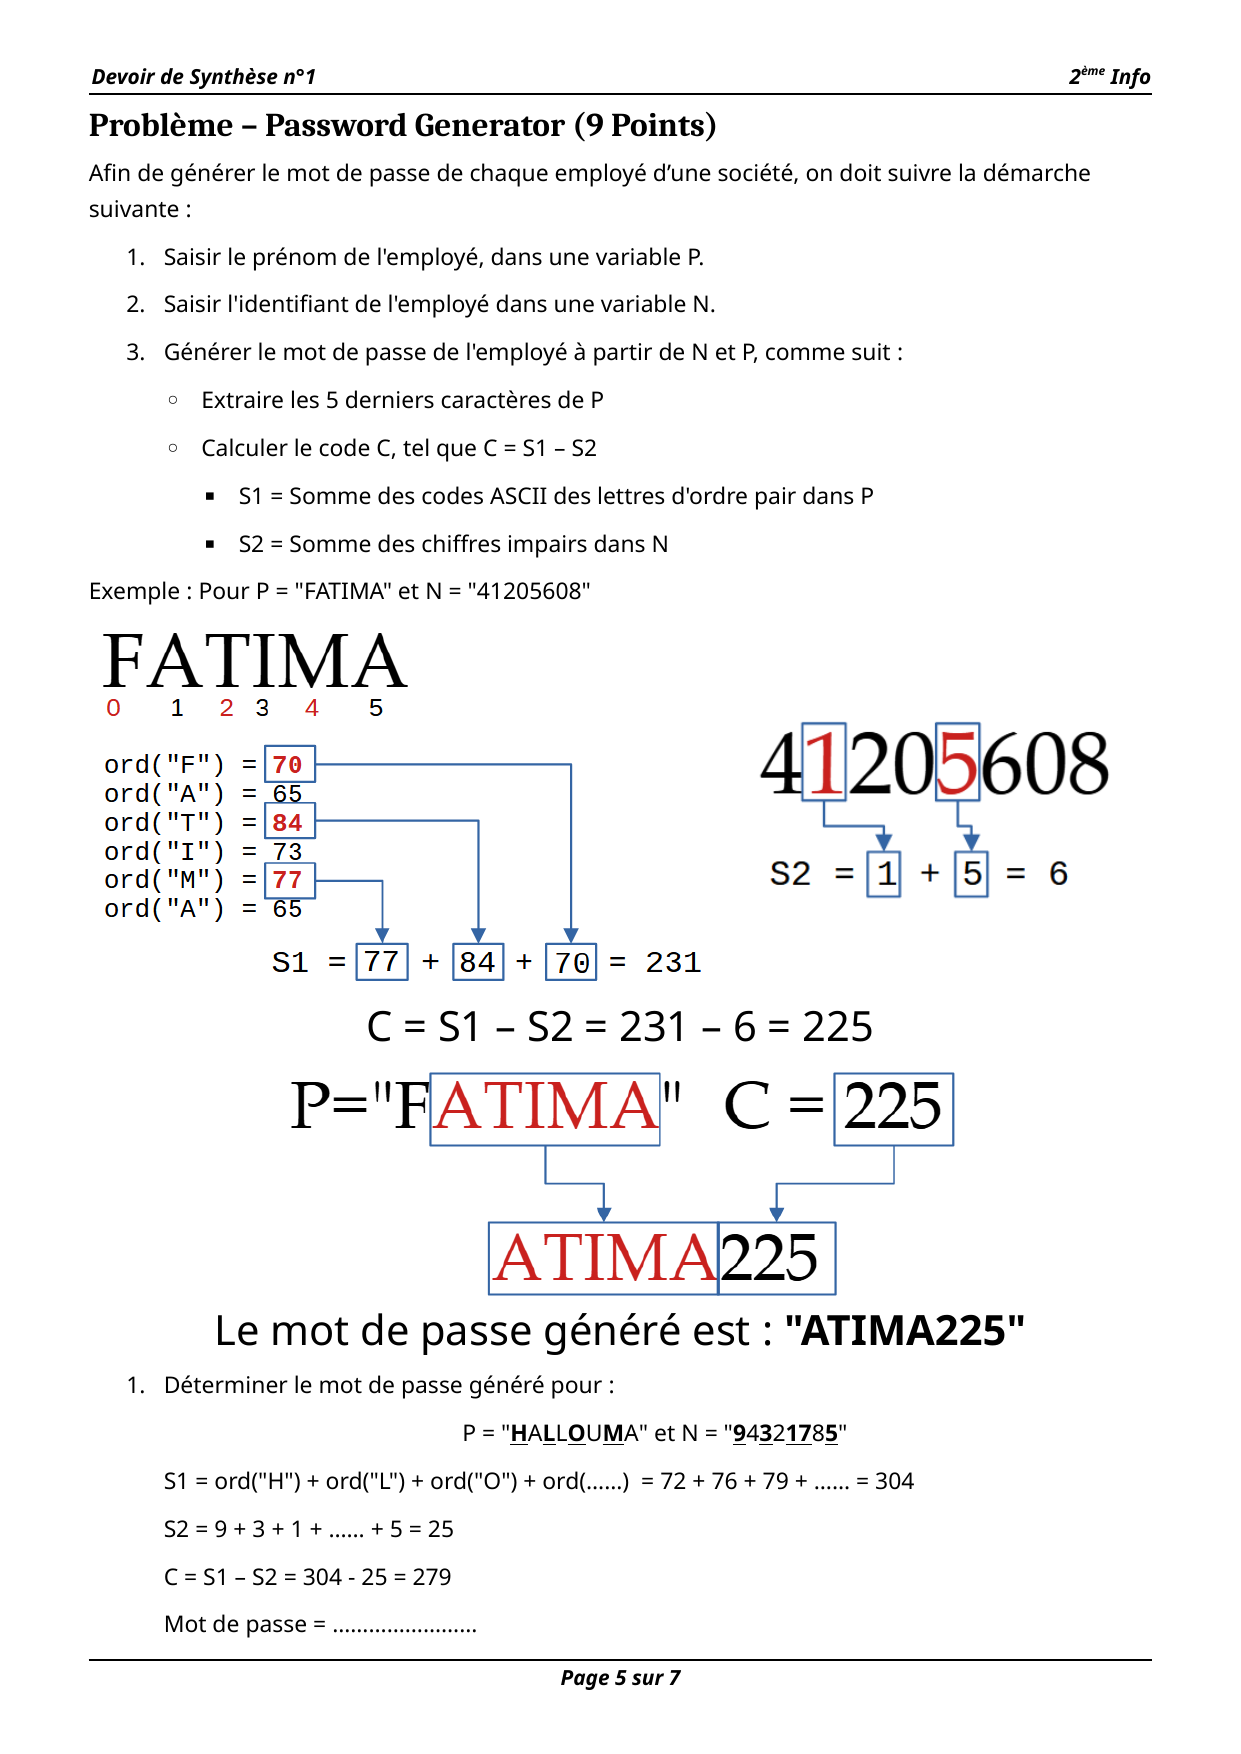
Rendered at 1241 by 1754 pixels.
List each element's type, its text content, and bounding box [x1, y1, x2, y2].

list Générer le mot de passe de l'employé à partir de N et P, comme suit : [126, 336, 1152, 367]
table_header [89, 617, 708, 991]
list P = "HALLOUMA" et N = "94321785" [126, 1417, 1152, 1448]
list S1 = ord("H") + ord("L") + ord("O") + ord(……) = 72 + 76 + 79 + …… = 304 [126, 1465, 1152, 1496]
subtitle Problème – Password Generator (9 Points) [88, 107, 1152, 145]
list Mot de passe = …………………… [126, 1608, 1152, 1639]
list S2 = Somme des chiffres impairs dans N [201, 527, 1152, 559]
table_cell C = S1 – S2 = 231 – 6 = 225 [89, 991, 1152, 1059]
text Afin de générer le mot de passe de chaque employé d’une société, on doit suivre la démarche suivante : [88, 157, 1152, 224]
list Saisir l'identifiant de l'employé dans une variable N. [126, 288, 1152, 320]
picture [742, 703, 1118, 905]
list S2 = 9 + 3 + 1 + …… + 5 = 25 [126, 1513, 1152, 1544]
table_header [708, 617, 1152, 991]
list Déterminer le mot de passe généré pour : [126, 1369, 1152, 1401]
list Saisir le prénom de l'employé, dans une variable P. [126, 241, 1152, 272]
picture [284, 1064, 957, 1301]
list S1 = Somme des codes ASCII des lettres d'ordre pair dans P [201, 480, 1152, 511]
table_cell Le mot de passe généré est : "ATIMA225" [89, 1059, 1152, 1363]
list C = S1 – S2 = 304 - 25 = 279 [126, 1561, 1152, 1592]
picture [94, 622, 703, 985]
list Extraire les 5 derniers caractères de P [163, 384, 1152, 415]
list Calculer le code C, tel que C = S1 – S2 [163, 432, 1152, 463]
text Exemple : Pour P = "FATIMA" et N = "41205608" [88, 575, 1152, 607]
